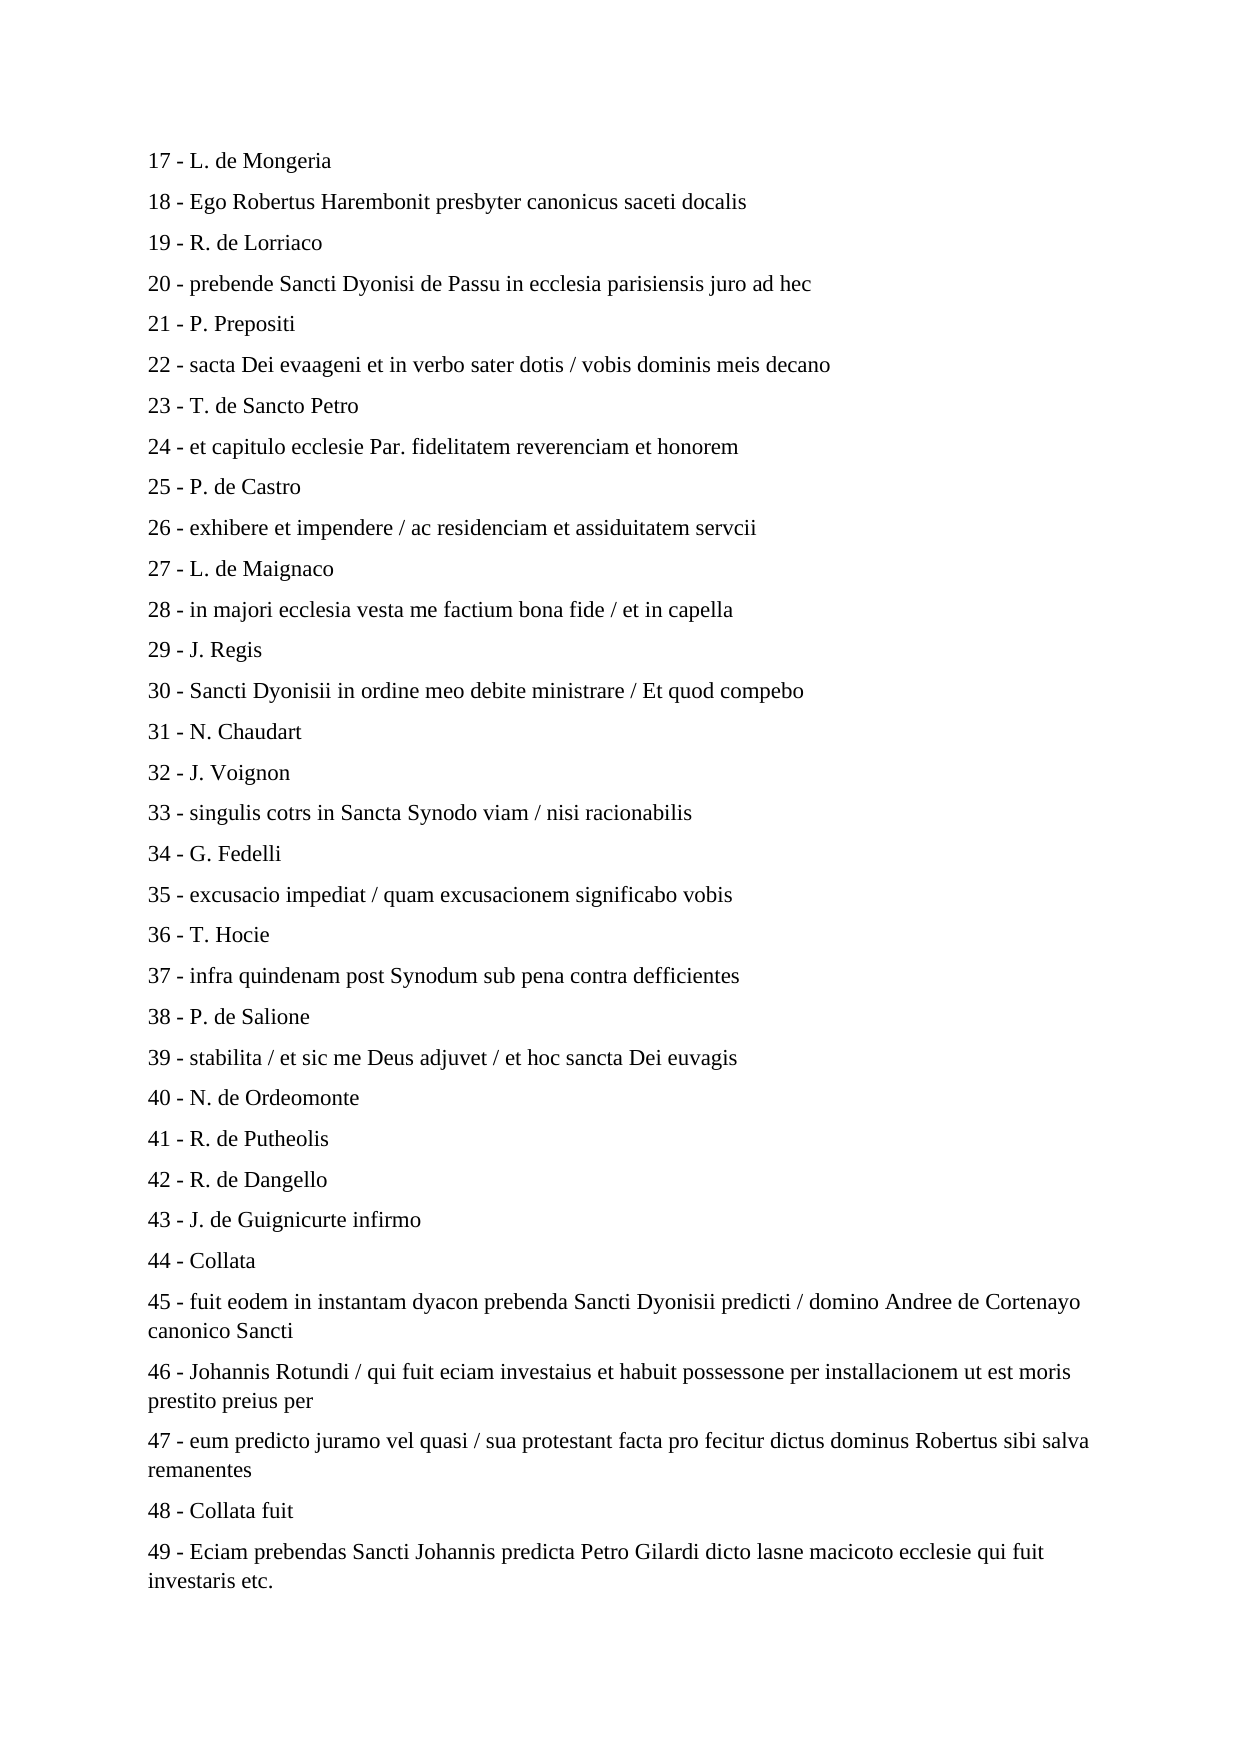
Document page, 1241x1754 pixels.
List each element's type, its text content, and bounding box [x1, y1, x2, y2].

text 17 - L. de Mongeria [148, 148, 1093, 174]
text 39 - stabilita / et sic me Deus adjuvet / et hoc sancta Dei euvagis [148, 1044, 1093, 1070]
text 44 - Collata [148, 1247, 1093, 1274]
text 36 - T. Hocie [148, 921, 1093, 948]
text 42 - R. de Dangello [148, 1166, 1093, 1192]
text 28 - in majori ecclesia vesta me factium bona fide / et in capella [148, 596, 1093, 622]
text 20 - prebende Sancti Dyonisi de Passu in ecclesia parisiensis juro ad hec [148, 270, 1093, 296]
text 19 - R. de Lorriaco [148, 229, 1093, 255]
text 23 - T. de Sancto Petro [148, 392, 1093, 418]
text 41 - R. de Putheolis [148, 1125, 1093, 1151]
text 38 - P. de Salione [148, 1003, 1093, 1029]
text 31 - N. Chaudart [148, 718, 1093, 744]
text 21 - P. Prepositi [148, 311, 1093, 337]
text 43 - J. de Guignicurte infirmo [148, 1207, 1093, 1233]
text 27 - L. de Maignaco [148, 555, 1093, 581]
text 29 - J. Regis [148, 636, 1093, 663]
text 45 - fuit eodem in instantam dyacon prebenda Sancti Dyonisii predicti / domino Andree de Cortenayo canonico Sancti [148, 1288, 1093, 1343]
text 22 - sacta Dei evaageni et in verbo sater dotis / vobis dominis meis decano [148, 351, 1093, 378]
text 47 - eum predicto juramo vel quasi / sua protestant facta pro fecitur dictus dominus Robertus sibi salva remanentes [148, 1427, 1093, 1483]
text 26 - exhibere et impendere / ac residenciam et assiduitatem servcii [148, 514, 1093, 541]
text 25 - P. de Castro [148, 473, 1093, 500]
text 24 - et capitulo ecclesie Par. fidelitatem reverenciam et honorem [148, 433, 1093, 459]
text 33 - singulis cotrs in Sancta Synodo viam / nisi racionabilis [148, 799, 1093, 826]
text 34 - G. Fedelli [148, 840, 1093, 866]
text 46 - Johannis Rotundi / qui fuit eciam investaius et habuit possessone per installacionem ut est moris prestito preius per [148, 1358, 1093, 1413]
text 30 - Sancti Dyonisii in ordine meo debite ministrare / Et quod compebo [148, 677, 1093, 703]
text 37 - infra quindenam post Synodum sub pena contra defficientes [148, 962, 1093, 988]
text 18 - Ego Robertus Harembonit presbyter canonicus saceti docalis [148, 188, 1093, 215]
text 48 - Collata fuit [148, 1497, 1093, 1523]
text 40 - N. de Ordeomonte [148, 1084, 1093, 1111]
text 49 - Eciam prebendas Sancti Johannis predicta Petro Gilardi dicto lasne macicoto ecclesie qui fuit investaris etc. [148, 1538, 1093, 1593]
text 35 - excusacio impediat / quam excusacionem significabo vobis [148, 881, 1093, 907]
text 32 - J. Voignon [148, 758, 1093, 785]
